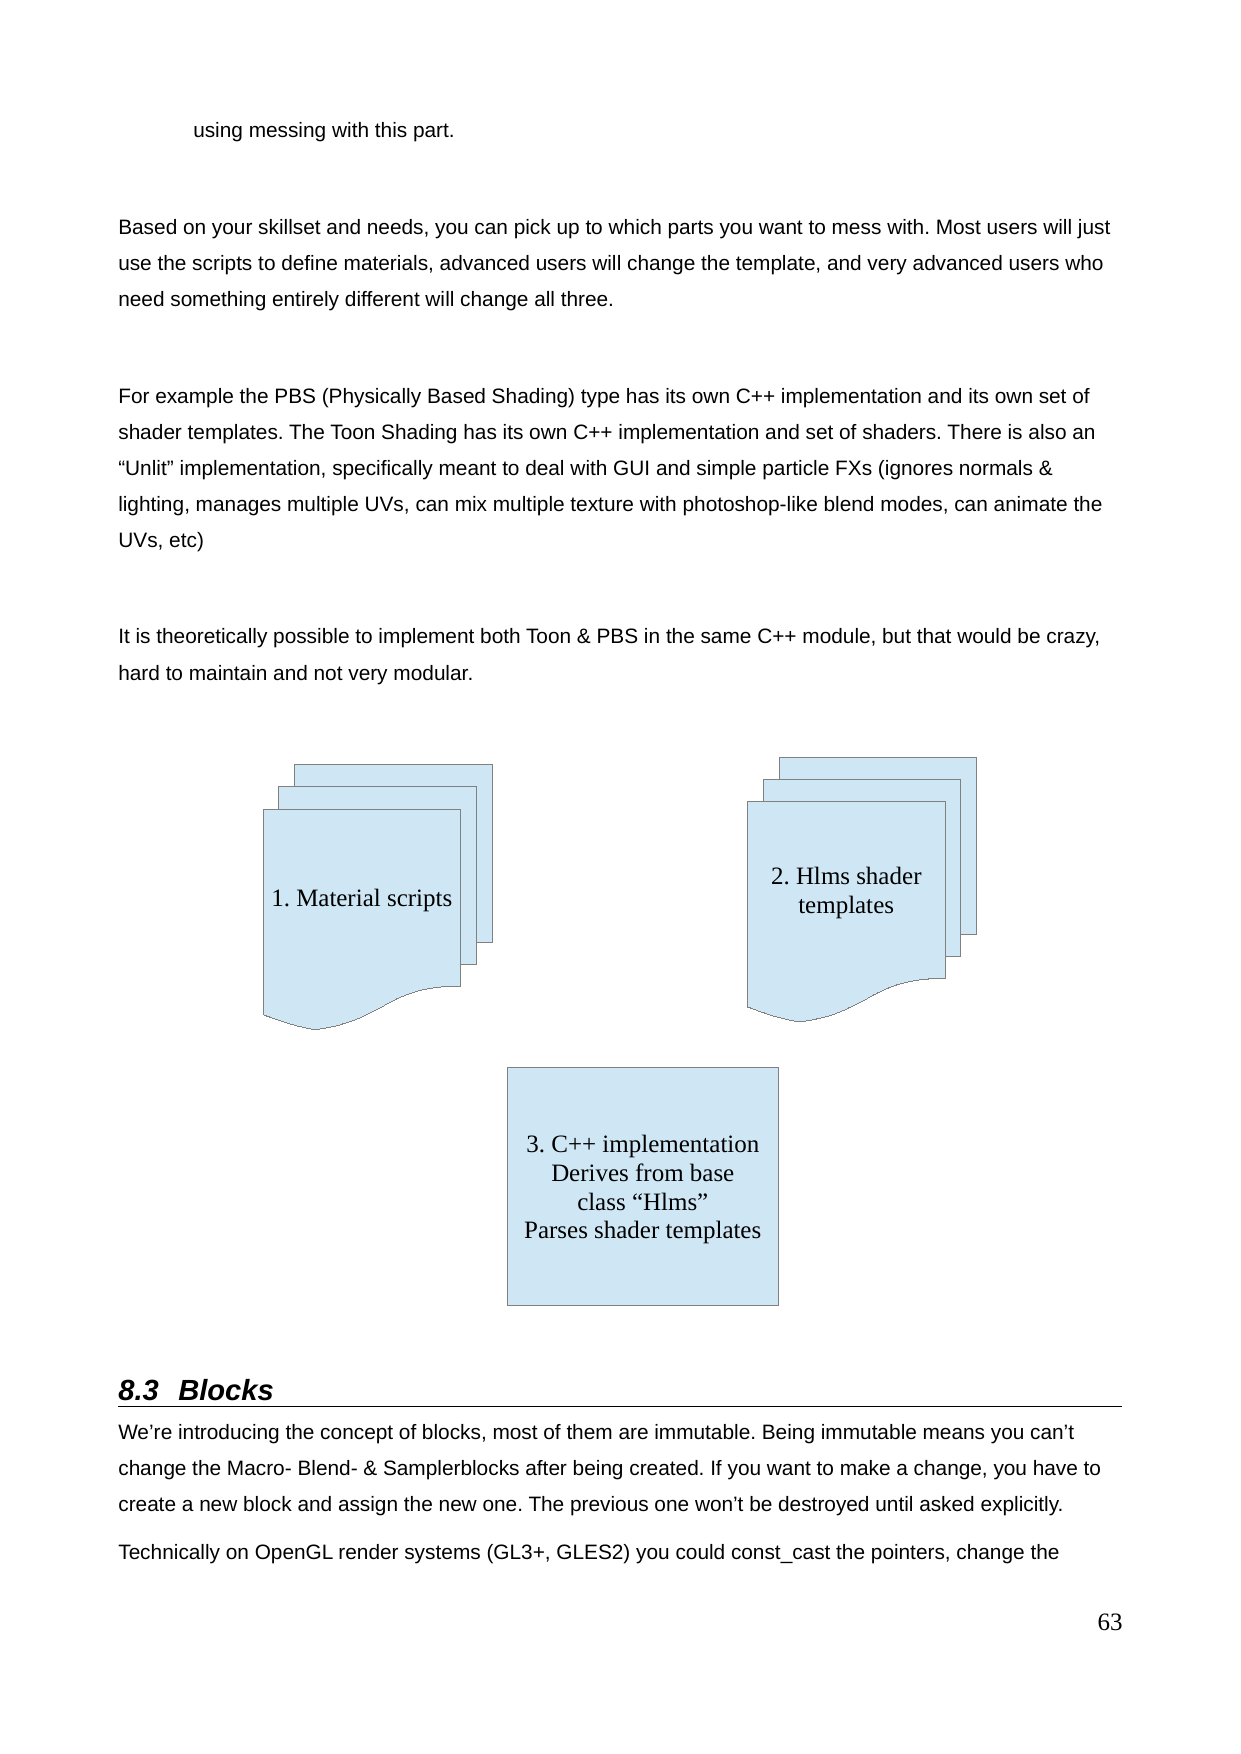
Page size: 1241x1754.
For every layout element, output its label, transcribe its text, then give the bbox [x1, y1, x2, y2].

text Technically on OpenGL render systems (GL3+, GLES2) you could const_cast the pointers, change the [118, 1540, 1122, 1564]
text It is theoretically possible to implement both Toon & PBS in the same C++ module, but that would be crazy, hard to maintain and not very modular. [118, 624, 1122, 684]
text For example the PBS (Physically Based Shading) type has its own C++ implementation and its own set of shader templates. The Toon Shading has its own C++ implementation and set of shaders. There is also an “Unlit” implementation, specifically meant to deal with GUI and simple particle FXs (ignores normals & lighting, manages multiple UVs, can mix multiple texture with photoshop-like blend modes, can animate the UVs, etc) [118, 384, 1122, 551]
subtitle Blocks [118, 1373, 1122, 1406]
text We’re introducing the concept of blocks, most of them are immutable. Being immutable means you can’t change the Macro- Blend- & Samplerblocks after being created. If you want to make a change, you have to create a new block and assign the new one. The previous one won’t be destroyed until asked explicitly. [118, 1420, 1122, 1516]
text Based on your skillset and needs, you can pick up to which parts you want to mess with. Most users will just use the scripts to define materials, advanced users will change the template, and very advanced users who need something entirely different will change all three. [118, 215, 1122, 311]
list using messing with this part. [156, 118, 1122, 142]
